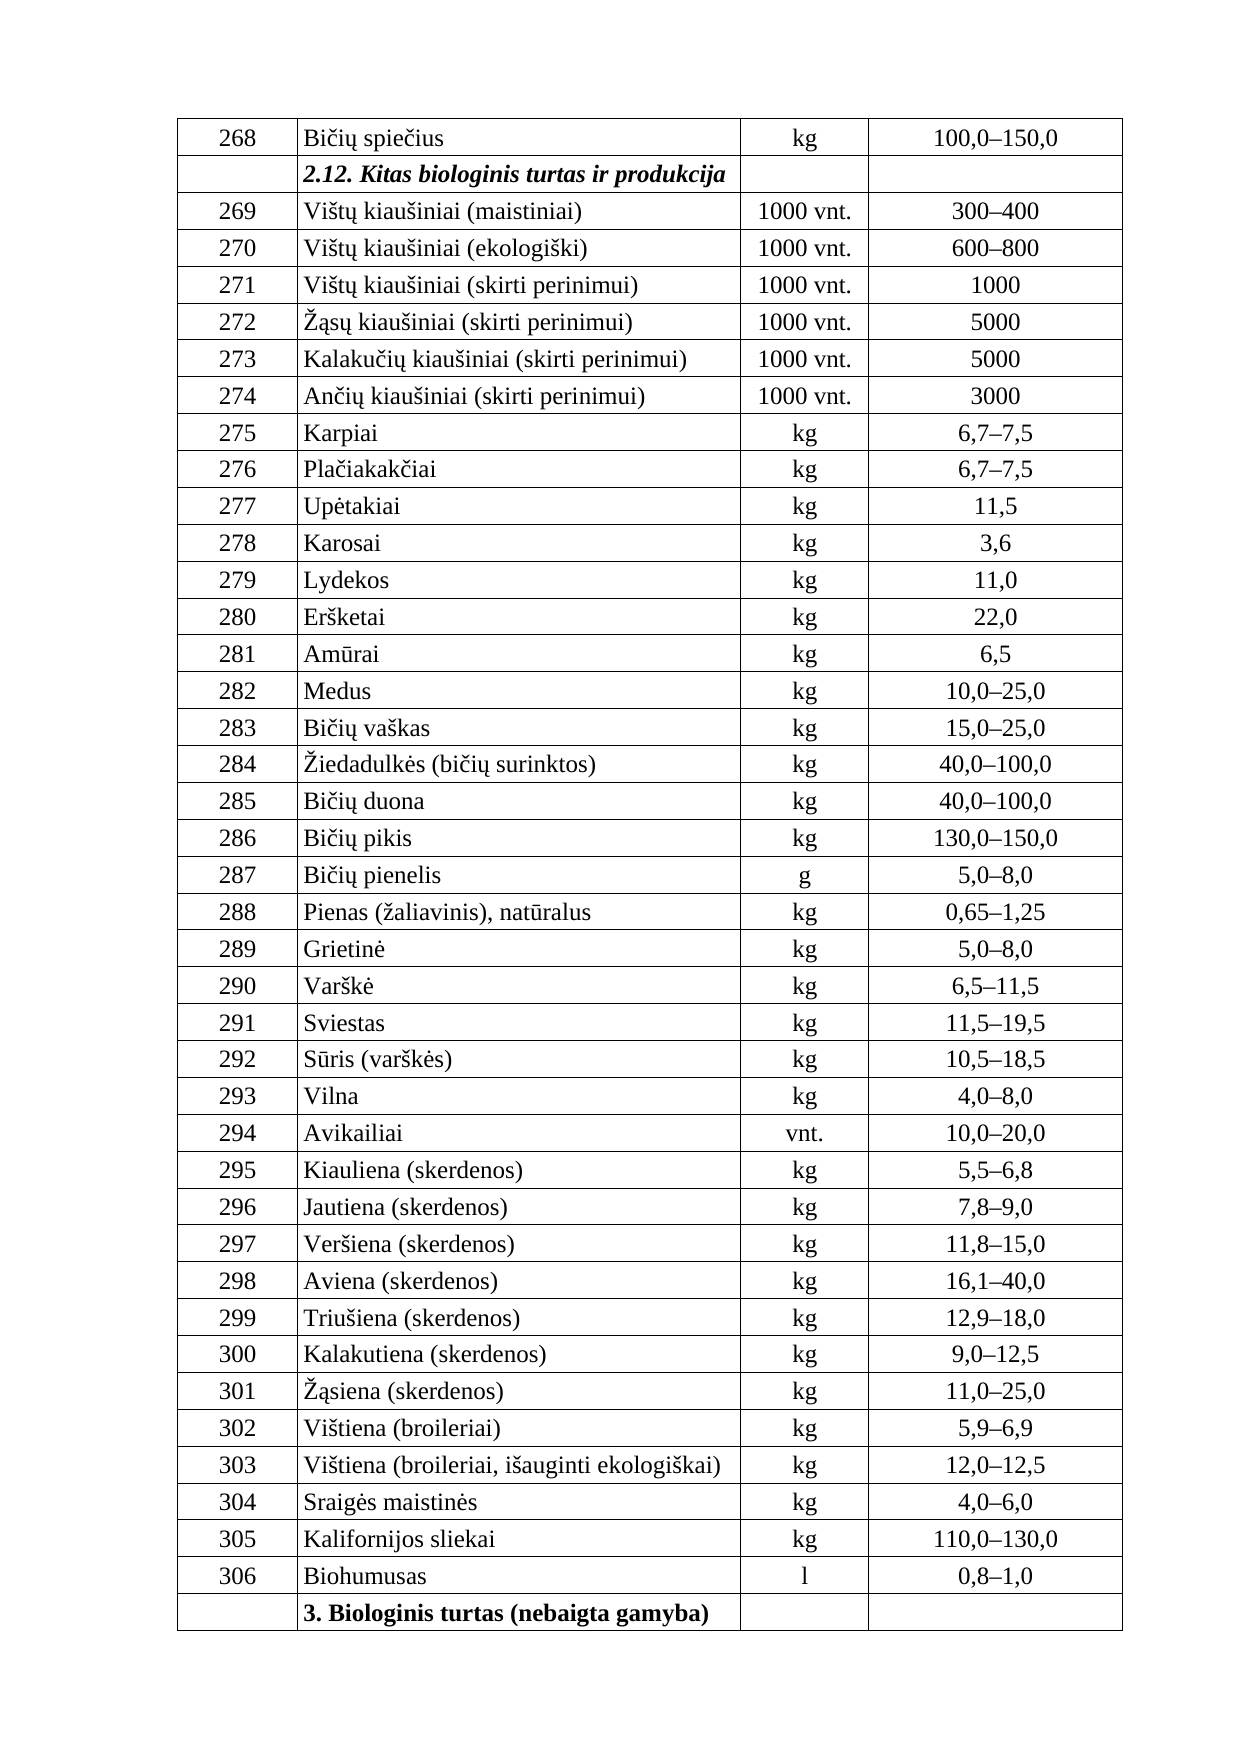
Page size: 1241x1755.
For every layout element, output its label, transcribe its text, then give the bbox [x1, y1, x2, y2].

table_cell Karosai [298, 525, 740, 561]
table_cell Avikailiai [298, 1115, 740, 1151]
table_cell Amūrai [298, 635, 740, 671]
table_cell Aviena (skerdenos) [298, 1262, 740, 1298]
table_cell Kiauliena (skerdenos) [298, 1152, 740, 1187]
table_cell 279 [178, 562, 297, 597]
table_cell 293 [178, 1078, 297, 1114]
table_cell kg [741, 783, 868, 819]
table_cell kg [741, 1484, 868, 1519]
table_cell 270 [178, 230, 297, 266]
table_cell 290 [178, 967, 297, 1003]
table_cell Grietinė [298, 930, 740, 966]
table_cell [869, 156, 1122, 192]
table_cell Karpiai [298, 414, 740, 450]
table_cell 300–400 [869, 193, 1122, 229]
table_cell Pienas (žaliavinis), natūralus [298, 894, 740, 929]
table_cell Sraigės maistinės [298, 1484, 740, 1519]
table_cell kg [741, 525, 868, 561]
table_cell 273 [178, 340, 297, 376]
table_cell 274 [178, 377, 297, 413]
table_cell kg [741, 930, 868, 966]
table_cell Eršketai [298, 599, 740, 634]
table_cell Bičių duona [298, 783, 740, 819]
table_cell l [741, 1557, 868, 1593]
table_cell 1000 vnt. [741, 193, 868, 229]
table_cell 287 [178, 857, 297, 892]
table_cell 7,8–9,0 [869, 1189, 1122, 1224]
table_cell 3,6 [869, 525, 1122, 561]
table_cell 296 [178, 1189, 297, 1224]
table_cell kg [741, 1004, 868, 1040]
table_cell 286 [178, 820, 297, 856]
table_cell 12,9–18,0 [869, 1299, 1122, 1335]
table_cell Žiedadulkės (bičių surinktos) [298, 746, 740, 782]
table_cell Vištų kiaušiniai (ekologiški) [298, 230, 740, 266]
table_cell 5000 [869, 304, 1122, 339]
table_cell 5000 [869, 340, 1122, 376]
table_cell 11,8–15,0 [869, 1225, 1122, 1261]
table_cell Žąsiena (skerdenos) [298, 1373, 740, 1409]
table_cell 16,1–40,0 [869, 1262, 1122, 1298]
table_cell 304 [178, 1484, 297, 1519]
table_cell 40,0–100,0 [869, 746, 1122, 782]
table_cell 275 [178, 414, 297, 450]
table_cell 289 [178, 930, 297, 966]
table_cell 5,0–8,0 [869, 857, 1122, 892]
table_cell 3. Biologinis turtas (nebaigta gamyba) [298, 1594, 740, 1630]
table_cell 3000 [869, 377, 1122, 413]
table_cell 271 [178, 267, 297, 302]
table_cell Žąsų kiaušiniai (skirti perinimui) [298, 304, 740, 339]
table_cell 306 [178, 1557, 297, 1593]
table_cell Varškė [298, 967, 740, 1003]
table_cell 11,5–19,5 [869, 1004, 1122, 1040]
table_cell Medus [298, 672, 740, 708]
table_cell kg [741, 894, 868, 929]
table_cell 277 [178, 488, 297, 524]
table_cell 11,5 [869, 488, 1122, 524]
table_cell 285 [178, 783, 297, 819]
table_cell kg [741, 1410, 868, 1446]
table_cell 6,5–11,5 [869, 967, 1122, 1003]
table_cell Sūris (varškės) [298, 1041, 740, 1077]
table_cell kg [741, 488, 868, 524]
table_cell 303 [178, 1447, 297, 1482]
table_cell Vilna [298, 1078, 740, 1114]
table_cell 6,7–7,5 [869, 451, 1122, 487]
table_cell 281 [178, 635, 297, 671]
table_cell 298 [178, 1262, 297, 1298]
table_cell 288 [178, 894, 297, 929]
table_cell 1000 vnt. [741, 377, 868, 413]
table_cell kg [741, 1299, 868, 1335]
table_cell kg [741, 451, 868, 487]
table_cell kg [741, 635, 868, 671]
table_cell g [741, 857, 868, 892]
table_cell 282 [178, 672, 297, 708]
table_cell Lydekos [298, 562, 740, 597]
table_cell 278 [178, 525, 297, 561]
table_cell Biohumusas [298, 1557, 740, 1593]
table_cell 15,0–25,0 [869, 709, 1122, 745]
table_cell kg [741, 1152, 868, 1187]
table_cell 5,9–6,9 [869, 1410, 1122, 1446]
table_cell kg [741, 1078, 868, 1114]
table_cell 10,0–25,0 [869, 672, 1122, 708]
table_cell 272 [178, 304, 297, 339]
table_cell 283 [178, 709, 297, 745]
table_cell 299 [178, 1299, 297, 1335]
table_cell 1000 vnt. [741, 267, 868, 302]
table_cell 10,0–20,0 [869, 1115, 1122, 1151]
table_cell Bičių spiečius [298, 119, 740, 155]
table_cell 276 [178, 451, 297, 487]
table_cell 4,0–6,0 [869, 1484, 1122, 1519]
table_cell 22,0 [869, 599, 1122, 634]
table_cell [741, 156, 868, 192]
table_cell 130,0–150,0 [869, 820, 1122, 856]
table_cell [178, 1594, 297, 1630]
table_cell Vištiena (broileriai, išauginti ekologiškai) [298, 1447, 740, 1482]
table_cell 284 [178, 746, 297, 782]
table_cell kg [741, 1520, 868, 1556]
table_cell [869, 1594, 1122, 1630]
table_cell kg [741, 746, 868, 782]
table_cell 302 [178, 1410, 297, 1446]
table_cell kg [741, 967, 868, 1003]
table_cell kg [741, 1189, 868, 1224]
table_cell 2.12. Kitas biologinis turtas ir produkcija [298, 156, 740, 192]
table_cell 5,0–8,0 [869, 930, 1122, 966]
table_cell 300 [178, 1336, 297, 1372]
table_cell Vištiena (broileriai) [298, 1410, 740, 1446]
table_cell 12,0–12,5 [869, 1447, 1122, 1482]
table_cell 297 [178, 1225, 297, 1261]
table_cell 294 [178, 1115, 297, 1151]
table_cell Jautiena (skerdenos) [298, 1189, 740, 1224]
table_cell 11,0–25,0 [869, 1373, 1122, 1409]
table_cell Vištų kiaušiniai (skirti perinimui) [298, 267, 740, 302]
table_cell 1000 vnt. [741, 304, 868, 339]
table_cell Veršiena (skerdenos) [298, 1225, 740, 1261]
table_cell 1000 vnt. [741, 230, 868, 266]
table_cell 11,0 [869, 562, 1122, 597]
table_cell Upėtakiai [298, 488, 740, 524]
table_cell Kalakutiena (skerdenos) [298, 1336, 740, 1372]
table_cell Sviestas [298, 1004, 740, 1040]
table_cell 100,0–150,0 [869, 119, 1122, 155]
table_cell kg [741, 414, 868, 450]
table_cell 600–800 [869, 230, 1122, 266]
table_cell 0,8–1,0 [869, 1557, 1122, 1593]
table_cell kg [741, 1373, 868, 1409]
table_cell 40,0–100,0 [869, 783, 1122, 819]
table_cell 0,65–1,25 [869, 894, 1122, 929]
table_cell kg [741, 672, 868, 708]
table_cell Bičių pienelis [298, 857, 740, 892]
table_cell kg [741, 1262, 868, 1298]
table_cell 291 [178, 1004, 297, 1040]
table_cell kg [741, 1336, 868, 1372]
table_cell [178, 156, 297, 192]
table_cell 292 [178, 1041, 297, 1077]
table_cell [741, 1594, 868, 1630]
table_cell 268 [178, 119, 297, 155]
table_cell Vištų kiaušiniai (maistiniai) [298, 193, 740, 229]
table_cell 295 [178, 1152, 297, 1187]
table_cell 280 [178, 599, 297, 634]
table_cell 269 [178, 193, 297, 229]
table_cell Bičių pikis [298, 820, 740, 856]
table_cell vnt. [741, 1115, 868, 1151]
table_cell kg [741, 562, 868, 597]
table_cell Triušiena (skerdenos) [298, 1299, 740, 1335]
table_cell 6,7–7,5 [869, 414, 1122, 450]
table_cell Kalifornijos sliekai [298, 1520, 740, 1556]
table_cell 1000 [869, 267, 1122, 302]
table_cell Plačiakakčiai [298, 451, 740, 487]
table_cell 9,0–12,5 [869, 1336, 1122, 1372]
table_cell kg [741, 119, 868, 155]
table_cell 1000 vnt. [741, 340, 868, 376]
table_cell 6,5 [869, 635, 1122, 671]
table_cell kg [741, 599, 868, 634]
table_cell 110,0–130,0 [869, 1520, 1122, 1556]
table_cell 305 [178, 1520, 297, 1556]
table_cell kg [741, 1041, 868, 1077]
table_cell kg [741, 1225, 868, 1261]
table_cell Bičių vaškas [298, 709, 740, 745]
table_cell 4,0–8,0 [869, 1078, 1122, 1114]
table_cell kg [741, 1447, 868, 1482]
table_cell 10,5–18,5 [869, 1041, 1122, 1077]
table_cell kg [741, 709, 868, 745]
table_cell Ančių kiaušiniai (skirti perinimui) [298, 377, 740, 413]
table_cell 5,5–6,8 [869, 1152, 1122, 1187]
table_cell Kalakučių kiaušiniai (skirti perinimui) [298, 340, 740, 376]
table_cell kg [741, 820, 868, 856]
table_cell 301 [178, 1373, 297, 1409]
